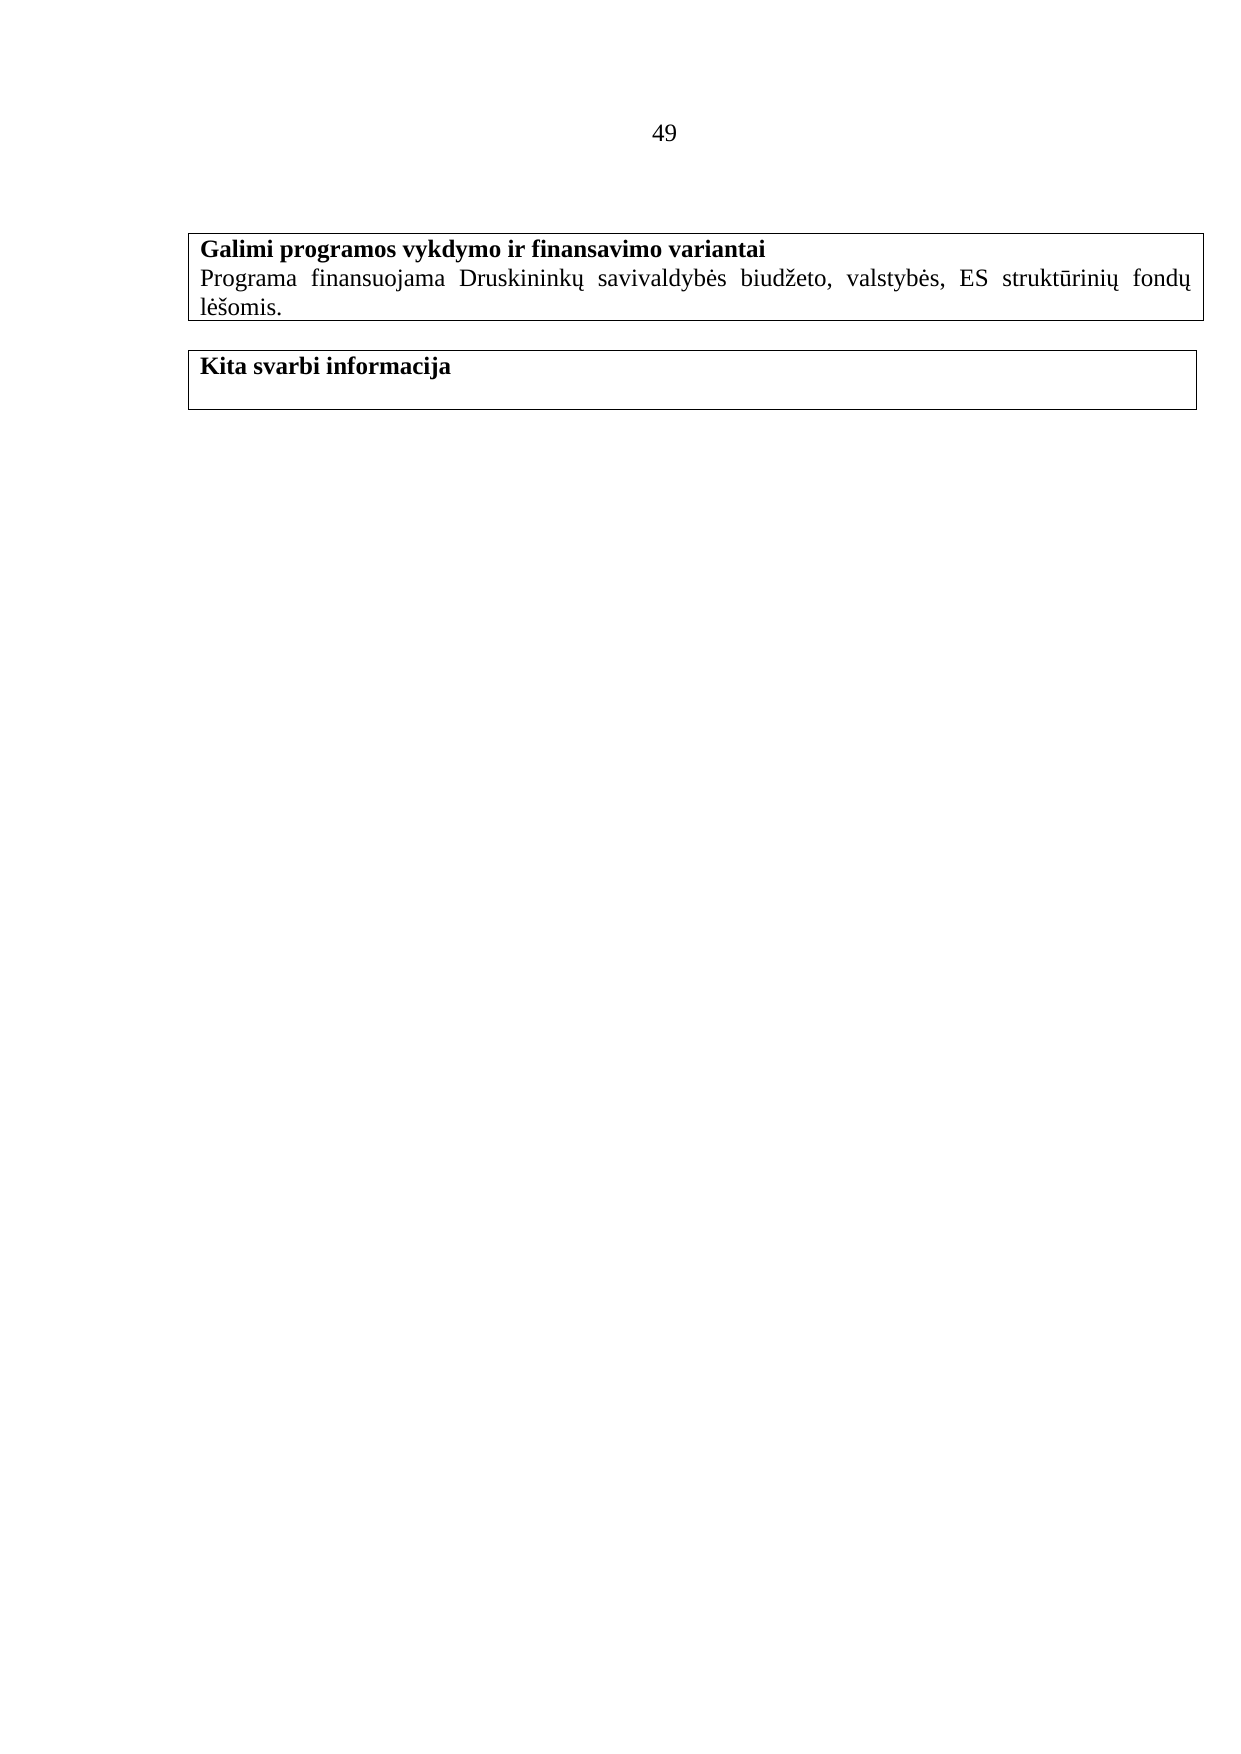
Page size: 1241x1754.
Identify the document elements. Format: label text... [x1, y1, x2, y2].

table_header Kita svarbi informacija [189, 351, 1196, 409]
table_header Galimi programos vykdymo ir finansavimo variantai Programa finansuojama Druskininkų savivaldybės biudžeto, valstybės, ES struktūrinių fondų lėšomis. [189, 234, 1203, 320]
